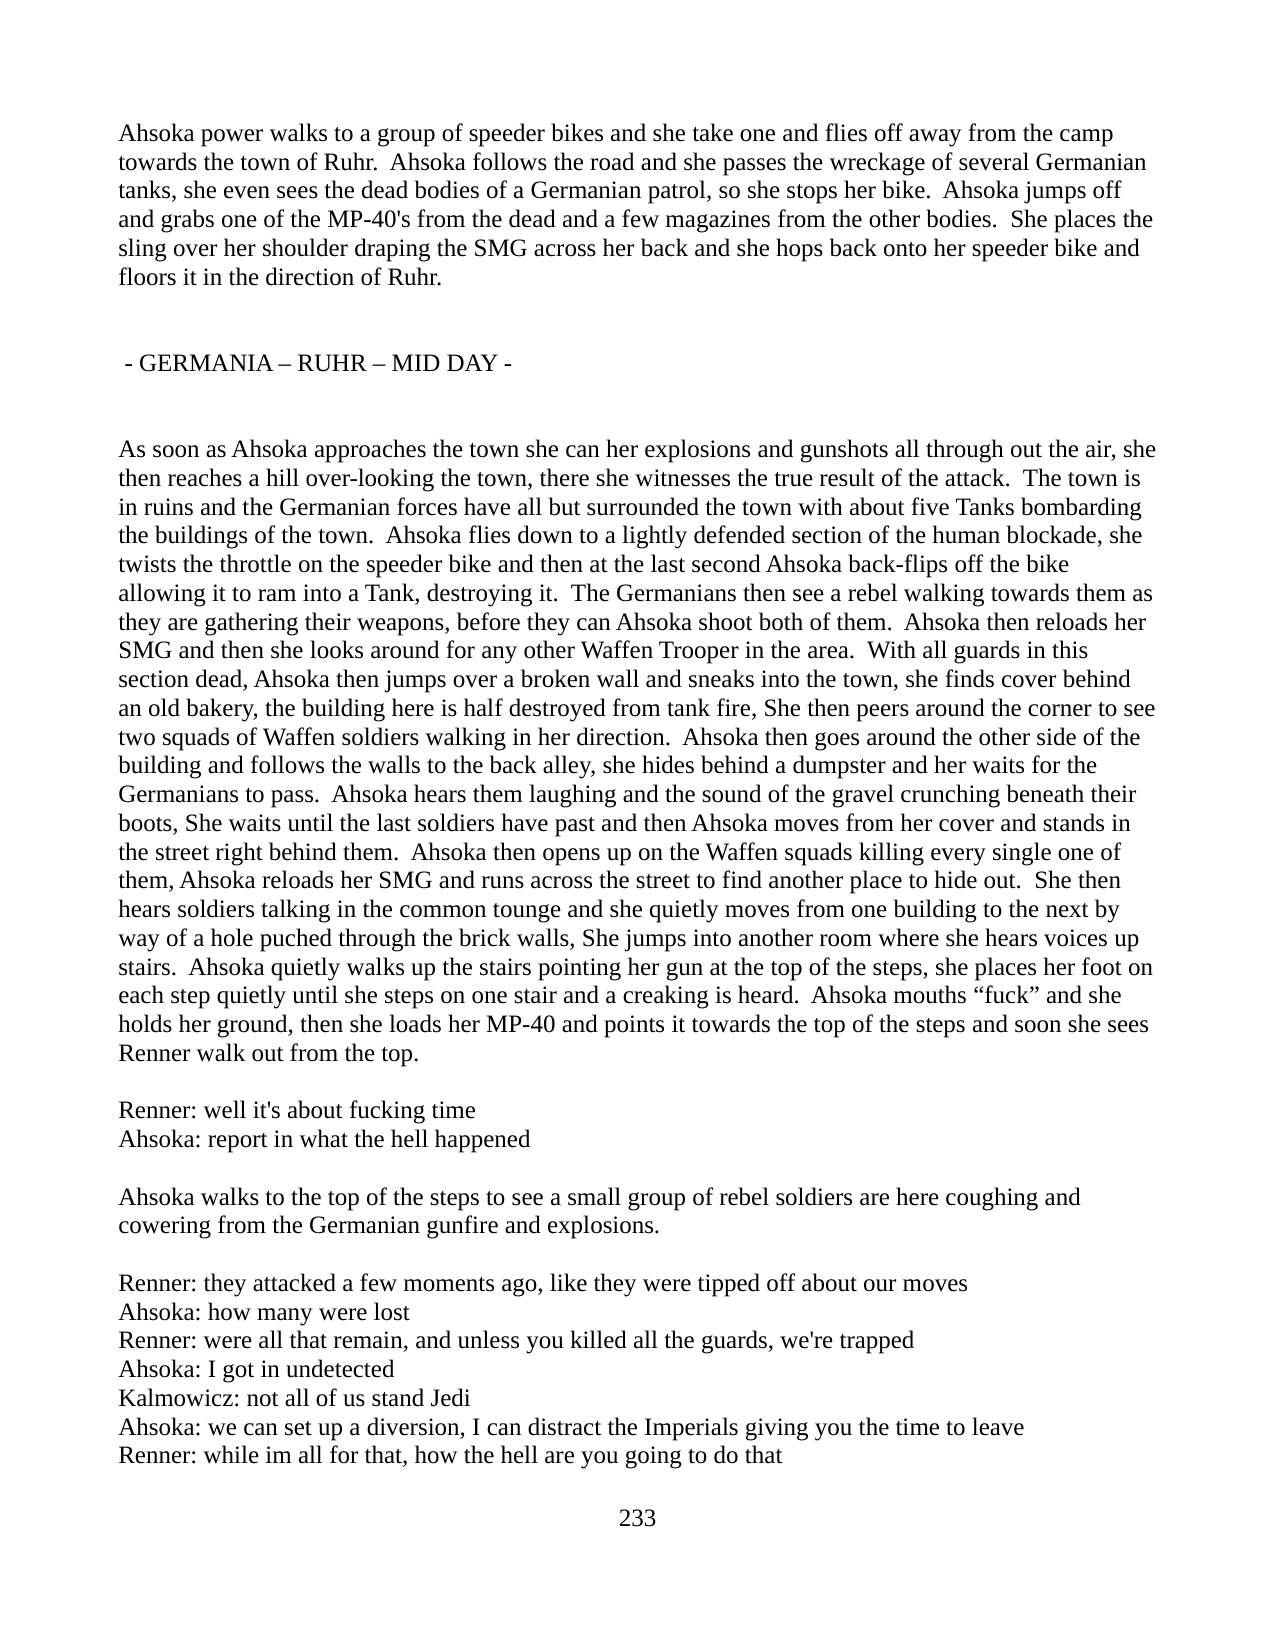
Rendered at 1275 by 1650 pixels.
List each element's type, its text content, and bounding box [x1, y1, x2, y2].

text - GERMANIA – RUHR – MID DAY - [118, 348, 1157, 377]
text As soon as Ahsoka approaches the town she can her explosions and gunshots all through out the air, she then reaches a hill over-looking the town, there she witnesses the true result of the attack. The town is in ruins and the Germanian forces have all but surrounded the town with about five Tanks bombarding the buildings of the town. Ahsoka flies down to a lightly defended section of the human blockade, she twists the throttle on the speeder bike and then at the last second Ahsoka back-flips off the bike allowing it to ram into a Tank, destroying it. The Germanians then see a rebel walking towards them as they are gathering their weapons, before they can Ahsoka shoot both of them. Ahsoka then reloads her SMG and then she looks around for any other Waffen Trooper in the area. With all guards in this section dead, Ahsoka then jumps over a broken wall and sneaks into the town, she finds cover behind an old bakery, the building here is half destroyed from tank fire, She then peers around the corner to see two squads of Waffen soldiers walking in her direction. Ahsoka then goes around the other side of the building and follows the walls to the back alley, she hides behind a dumpster and her waits for the Germanians to pass. Ahsoka hears them laughing and the sound of the gravel crunching beneath their boots, She waits until the last soldiers have past and then Ahsoka moves from her cover and stands in the street right behind them. Ahsoka then opens up on the Waffen squads killing every single one of them, Ahsoka reloads her SMG and runs across the street to find another place to hide out. She then hears soldiers talking in the common tounge and she quietly moves from one building to the next by way of a hole puched through the brick walls, She jumps into another room where she hears voices up stairs. Ahsoka quietly walks up the stairs pointing her gun at the top of the steps, she places her foot on each step quietly until she steps on one stair and a creaking is heard. Ahsoka mouths “fuck” and she holds her ground, then she loads her MP-40 and points it towards the top of the steps and soon she sees Renner walk out from the top. [118, 434, 1157, 1067]
text Kalmowicz: not all of us stand Jedi [118, 1383, 1157, 1412]
text Ahsoka power walks to a group of speeder bikes and she take one and flies off away from the camp towards the town of Ruhr. Ahsoka follows the road and she passes the wreckage of several Germanian tanks, she even sees the dead bodies of a Germanian patrol, so she stops her bike. Ahsoka jumps off and grabs one of the MP-40's from the dead and a few magazines from the other bodies. She places the sling over her shoulder draping the SMG across her back and she hops back onto her speeder bike and floors it in the direction of Ruhr. [118, 118, 1157, 291]
text Ahsoka: report in what the hell happened [118, 1124, 1157, 1153]
text Renner: were all that remain, and unless you killed all the guards, we're trapped [118, 1326, 1157, 1354]
text Renner: while im all for that, how the hell are you going to do that [118, 1441, 1157, 1469]
text Ahsoka walks to the top of the steps to see a small group of rebel soldiers are here coughing and cowering from the Germanian gunfire and explosions. [118, 1182, 1157, 1239]
text Renner: well it's about fucking time [118, 1096, 1157, 1124]
text Renner: they attacked a few moments ago, like they were tipped off about our moves [118, 1268, 1157, 1297]
text Ahsoka: we can set up a diversion, I can distract the Imperials giving you the time to leave [118, 1412, 1157, 1441]
text Ahsoka: how many were lost [118, 1297, 1157, 1326]
text Ahsoka: I got in undetected [118, 1354, 1157, 1383]
